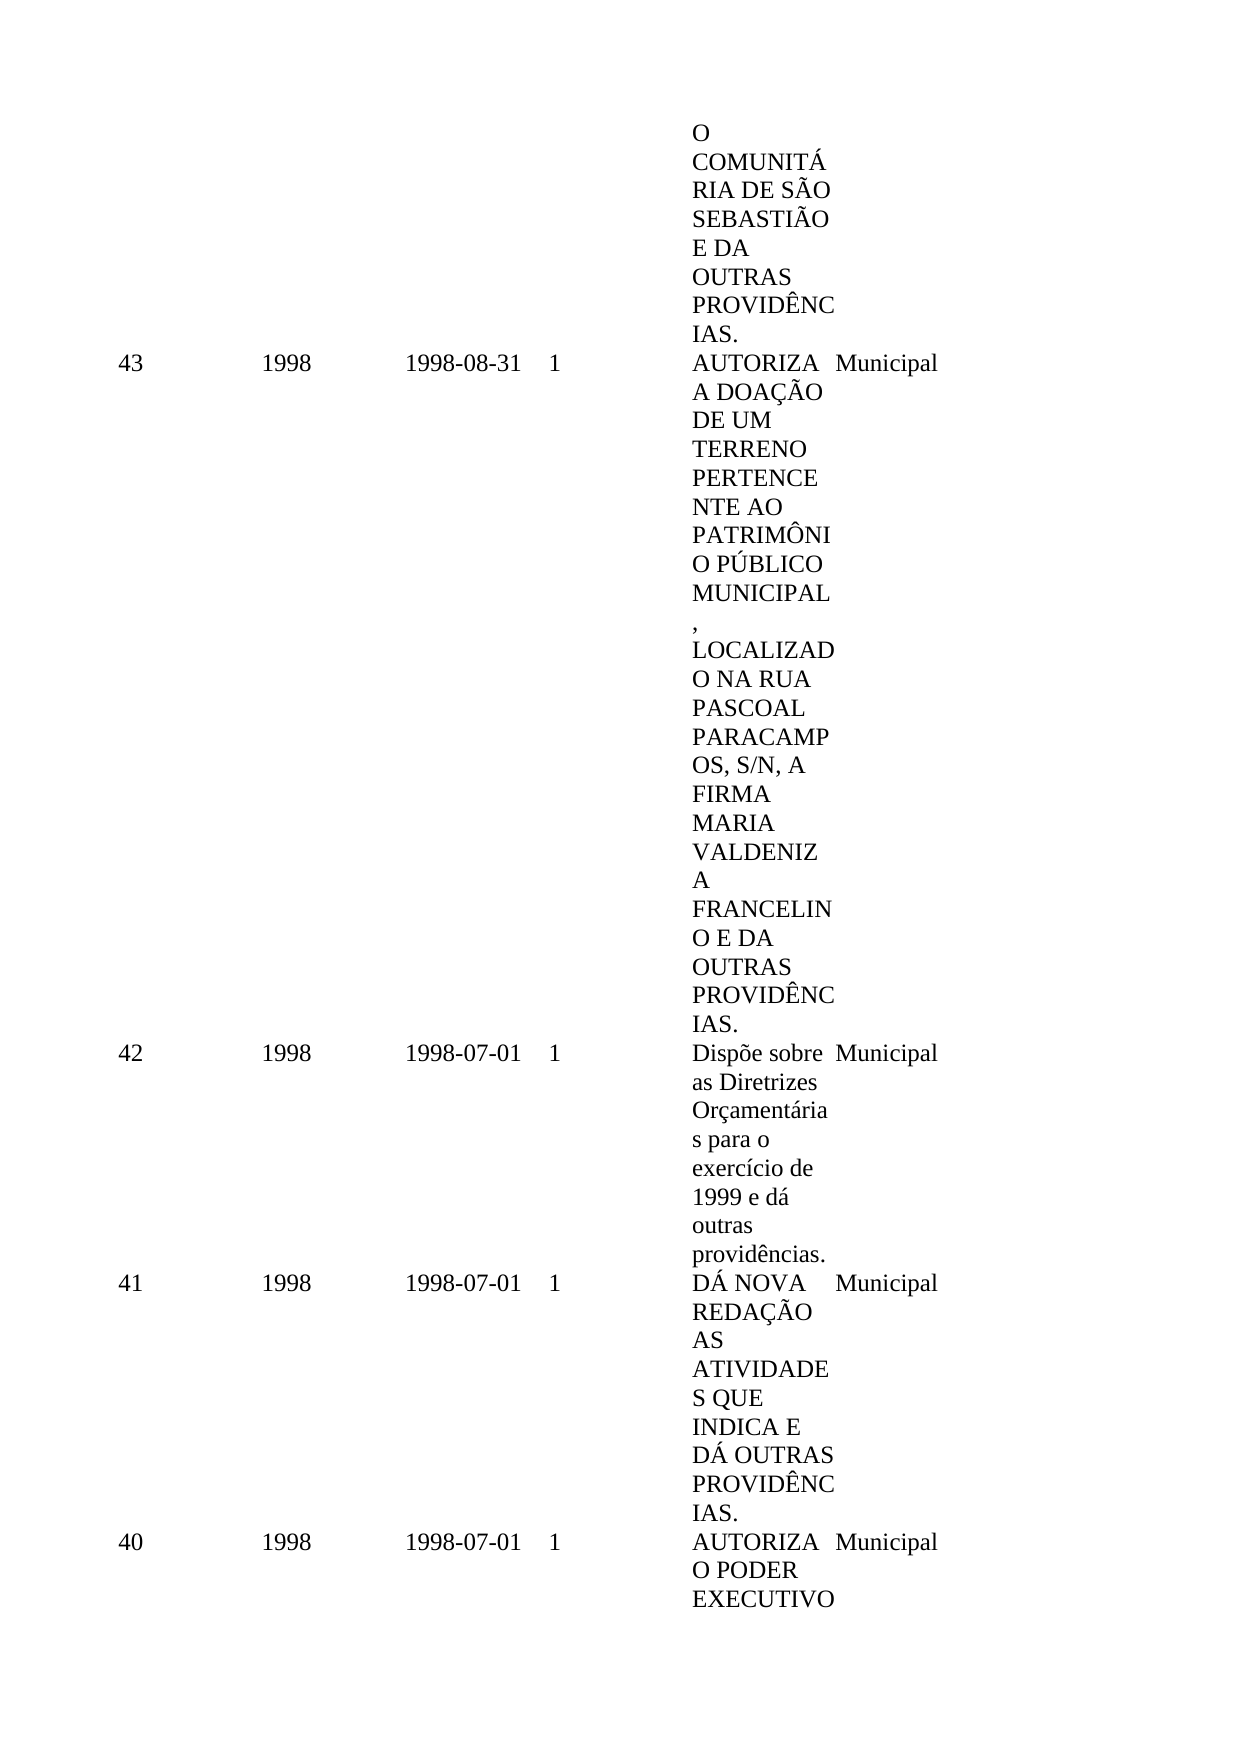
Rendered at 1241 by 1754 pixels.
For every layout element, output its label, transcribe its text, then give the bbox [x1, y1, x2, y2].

table_cell [261, 118, 405, 348]
table_cell 1998 [261, 1268, 405, 1527]
table_cell 41 [118, 1268, 261, 1527]
table_cell 1 [548, 348, 692, 1038]
table_cell Municipal [835, 1268, 979, 1527]
table_cell [979, 118, 1122, 348]
table_cell O COMUNITÁRIA DE SÃO SEBASTIÃO E DA OUTRAS PROVIDÊNCIAS. [692, 118, 835, 348]
table_cell 1998-07-01 [405, 1268, 548, 1527]
table_cell 43 [118, 348, 261, 1038]
table_cell AUTORIZA A DOAÇÃO DE UM TERRENO PERTENCENTE AO PATRIMÔNIO PÚBLICO MUNICIPAL, LOCALIZADO NA RUA PASCOAL PARACAMPOS, S/N, A FIRMA MARIA VALDENIZA FRANCELINO E DA OUTRAS PROVIDÊNCIAS. [692, 348, 835, 1038]
table_cell [118, 118, 261, 348]
table_cell 1 [548, 1038, 692, 1268]
table_cell [548, 118, 692, 348]
table_cell 1998 [261, 1527, 405, 1613]
table_cell [405, 118, 548, 348]
table_cell Municipal [835, 1527, 979, 1613]
table_cell 42 [118, 1038, 261, 1268]
table_cell 1 [548, 1527, 692, 1613]
table_cell Municipal [835, 1038, 979, 1268]
table_cell 1998-07-01 [405, 1527, 548, 1613]
table_cell 1 [548, 1268, 692, 1527]
table_cell 40 [118, 1527, 261, 1613]
table_cell AUTORIZA O PODER EXECUTIVO [692, 1527, 835, 1613]
table_cell [979, 1038, 1122, 1268]
table_cell [979, 1527, 1122, 1613]
table_cell [979, 1268, 1122, 1527]
table_cell [979, 348, 1122, 1038]
table_cell 1998 [261, 348, 405, 1038]
table_cell 1998-07-01 [405, 1038, 548, 1268]
table_cell 1998 [261, 1038, 405, 1268]
table_cell DÁ NOVA REDAÇÃO AS ATIVIDADES QUE INDICA E DÁ OUTRAS PROVIDÊNCIAS. [692, 1268, 835, 1527]
table_cell Municipal [835, 348, 979, 1038]
table_cell 1998-08-31 [405, 348, 548, 1038]
table_cell Dispõe sobre as Diretrizes Orçamentárias para o exercício de 1999 e dá outras providências. [692, 1038, 835, 1268]
table_cell [835, 118, 979, 348]
